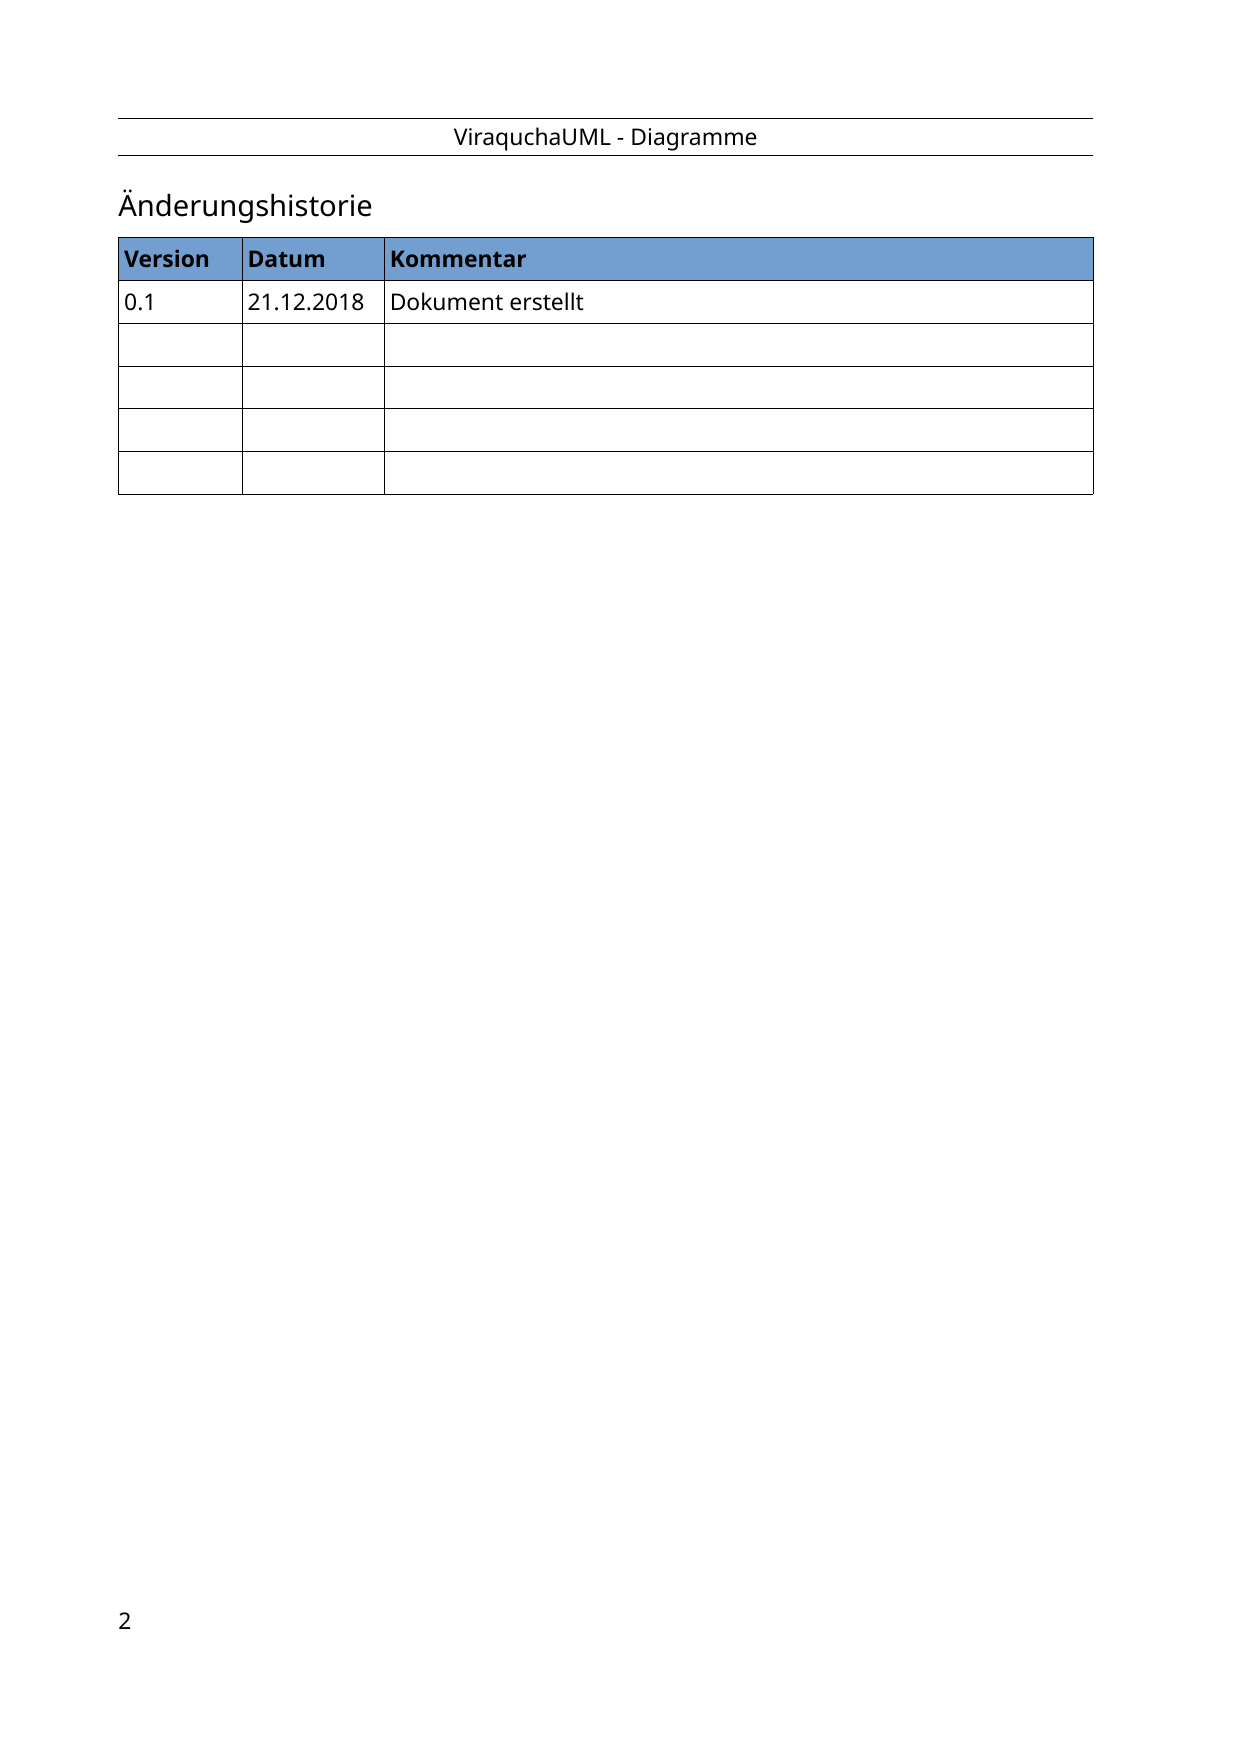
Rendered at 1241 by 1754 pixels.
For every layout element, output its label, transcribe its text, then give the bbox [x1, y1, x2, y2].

table_header Datum [243, 238, 384, 280]
table_cell [243, 452, 384, 494]
table_cell [119, 409, 242, 451]
table_cell [385, 452, 1093, 494]
table_cell 0.1 [119, 281, 242, 323]
table_cell Dokument erstellt [385, 281, 1093, 323]
table_cell [385, 367, 1093, 408]
table_cell [243, 324, 384, 366]
table_cell [385, 409, 1093, 451]
table_cell [119, 367, 242, 408]
table_header Kommentar [385, 238, 1093, 280]
table_cell [385, 324, 1093, 366]
table_cell [119, 452, 242, 494]
subtitle Änderungshistorie [118, 185, 1093, 224]
table_header Version [119, 238, 242, 280]
table_cell [243, 367, 384, 408]
table_cell [119, 324, 242, 366]
table_cell 21.12.2018 [243, 281, 384, 323]
table_cell [243, 409, 384, 451]
